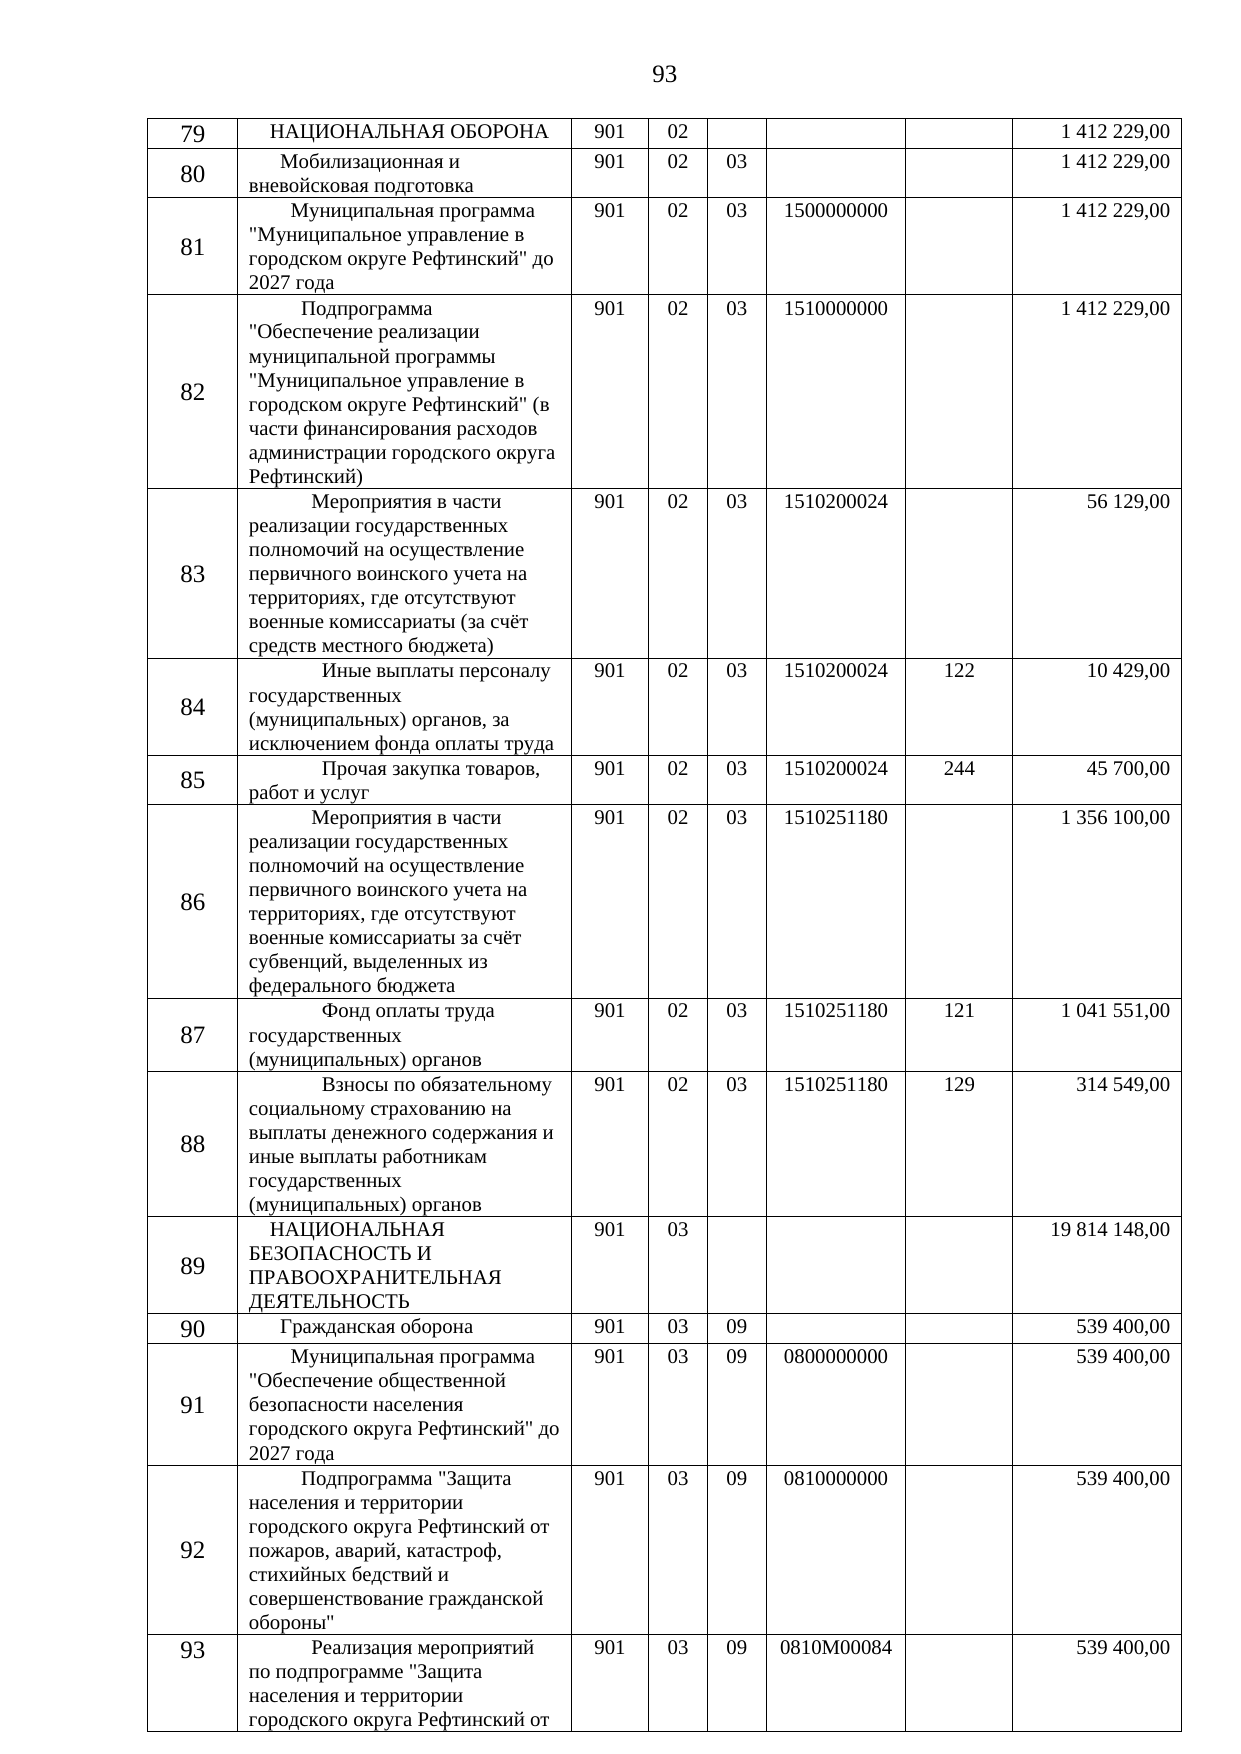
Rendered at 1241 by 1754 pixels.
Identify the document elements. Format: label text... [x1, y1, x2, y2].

table_cell 79 [148, 119, 237, 148]
table_cell 901 [572, 119, 648, 148]
table_cell 88 [148, 1072, 237, 1216]
table_cell 87 [148, 999, 237, 1071]
table_cell [767, 119, 905, 148]
table_cell 1 356 100,00 [1013, 805, 1181, 997]
table_cell 84 [148, 659, 237, 755]
table_cell 901 [572, 1217, 648, 1313]
table_cell 10 429,00 [1013, 659, 1181, 755]
table_cell 901 [572, 805, 648, 997]
table_cell Прочая закупка товаров, работ и услуг [238, 756, 571, 804]
table_cell [906, 805, 1012, 997]
table_cell 1 412 229,00 [1013, 198, 1181, 294]
table_cell 19 814 148,00 [1013, 1217, 1181, 1313]
table_cell 901 [572, 1635, 648, 1731]
table_cell 1 041 551,00 [1013, 999, 1181, 1071]
table_cell 901 [572, 1344, 648, 1464]
table_cell 09 [708, 1466, 766, 1634]
table_cell 901 [572, 295, 648, 488]
table_cell 02 [649, 198, 707, 294]
table_cell 02 [649, 489, 707, 657]
table_cell 09 [708, 1344, 766, 1464]
table_cell 45 700,00 [1013, 756, 1181, 804]
table_cell 1510200024 [767, 756, 905, 804]
table_cell 81 [148, 198, 237, 294]
table_cell 03 [649, 1635, 707, 1731]
table_cell 03 [708, 659, 766, 755]
table_cell 09 [708, 1314, 766, 1343]
table_cell [906, 1314, 1012, 1343]
table_cell 89 [148, 1217, 237, 1313]
table_cell 03 [708, 489, 766, 657]
table_cell 901 [572, 1466, 648, 1634]
table_cell 92 [148, 1466, 237, 1634]
table_cell 86 [148, 805, 237, 997]
table_cell 03 [708, 1072, 766, 1216]
table_cell 244 [906, 756, 1012, 804]
table_cell Мероприятия в части реализации государственных полномочий на осуществление первичного воинского учета на территориях, где отсутствуют военные комиссариаты (за счёт средств местного бюджета) [238, 489, 571, 657]
table_cell 91 [148, 1344, 237, 1464]
table_cell 90 [148, 1314, 237, 1343]
table_cell 1 412 229,00 [1013, 295, 1181, 488]
table_cell 02 [649, 1072, 707, 1216]
table_cell 122 [906, 659, 1012, 755]
table_cell НАЦИОНАЛЬНАЯ ОБОРОНА [238, 119, 571, 148]
table_cell 03 [708, 805, 766, 997]
table_cell 02 [649, 295, 707, 488]
table_cell 93 [148, 1635, 237, 1731]
table_cell [906, 149, 1012, 197]
table_cell 02 [649, 149, 707, 197]
table_cell 09 [708, 1635, 766, 1731]
table_cell Муниципальная программа "Обеспечение общественной безопасности населения городского округа Рефтинский" до 2027 года [238, 1344, 571, 1464]
table_cell 1 412 229,00 [1013, 149, 1181, 197]
table_cell 901 [572, 149, 648, 197]
table_cell Реализация мероприятий по подпрограмме "Защита населения и территории городского округа Рефтинский от [238, 1635, 571, 1731]
table_cell [906, 1217, 1012, 1313]
table_cell [708, 1217, 766, 1313]
table_cell 901 [572, 198, 648, 294]
table_cell 02 [649, 756, 707, 804]
table_cell 539 400,00 [1013, 1466, 1181, 1634]
table_cell 121 [906, 999, 1012, 1071]
table_cell Подпрограмма "Обеспечение реализации муниципальной программы "Муниципальное управление в городском округе Рефтинский" (в части финансирования расходов администрации городского округа Рефтинский) [238, 295, 571, 488]
table_cell Взносы по обязательному социальному страхованию на выплаты денежного содержания и иные выплаты работникам государственных (муниципальных) органов [238, 1072, 571, 1216]
table_cell 0800000000 [767, 1344, 905, 1464]
table_cell 02 [649, 805, 707, 997]
table_cell 129 [906, 1072, 1012, 1216]
table_cell Фонд оплаты труда государственных (муниципальных) органов [238, 999, 571, 1071]
table_cell Подпрограмма "Защита населения и территории городского округа Рефтинский от пожаров, аварий, катастроф, стихийных бедствий и совершенствование гражданской обороны" [238, 1466, 571, 1634]
table_cell 0810М00084 [767, 1635, 905, 1731]
table_cell 901 [572, 1072, 648, 1216]
table_cell 1510251180 [767, 999, 905, 1071]
table_cell 02 [649, 999, 707, 1071]
table_cell 03 [708, 999, 766, 1071]
table_cell 901 [572, 489, 648, 657]
table_cell 56 129,00 [1013, 489, 1181, 657]
table_cell [906, 198, 1012, 294]
table_cell 1510251180 [767, 805, 905, 997]
table_cell 02 [649, 659, 707, 755]
table_cell 03 [708, 149, 766, 197]
table_cell [906, 119, 1012, 148]
table_cell 03 [649, 1217, 707, 1313]
table_cell 314 549,00 [1013, 1072, 1181, 1216]
table_cell Мероприятия в части реализации государственных полномочий на осуществление первичного воинского учета на территориях, где отсутствуют военные комиссариаты за счёт субвенций, выделенных из федерального бюджета [238, 805, 571, 997]
table_cell 1510000000 [767, 295, 905, 488]
table_cell 03 [708, 198, 766, 294]
table_cell 03 [708, 295, 766, 488]
table_cell 539 400,00 [1013, 1344, 1181, 1464]
table_cell 901 [572, 999, 648, 1071]
table_cell 02 [649, 119, 707, 148]
table_cell 1510200024 [767, 659, 905, 755]
table_cell 901 [572, 1314, 648, 1343]
table_cell Гражданская оборона [238, 1314, 571, 1343]
table_cell 03 [649, 1344, 707, 1464]
table_cell 85 [148, 756, 237, 804]
table_cell Иные выплаты персоналу государственных (муниципальных) органов, за исключением фонда оплаты труда [238, 659, 571, 755]
table_cell Мобилизационная и вневойсковая подготовка [238, 149, 571, 197]
table_cell 901 [572, 756, 648, 804]
table_cell 03 [708, 756, 766, 804]
table_cell [906, 489, 1012, 657]
table_cell 0810000000 [767, 1466, 905, 1634]
table_cell 83 [148, 489, 237, 657]
table_cell [906, 1635, 1012, 1731]
table_cell Муниципальная программа "Муниципальное управление в городском округе Рефтинский" до 2027 года [238, 198, 571, 294]
table_cell [906, 1344, 1012, 1464]
table_cell 1510200024 [767, 489, 905, 657]
table_cell [708, 119, 766, 148]
table_cell 80 [148, 149, 237, 197]
table_cell 901 [572, 659, 648, 755]
table_cell 82 [148, 295, 237, 488]
table_cell НАЦИОНАЛЬНАЯ БЕЗОПАСНОСТЬ И ПРАВООХРАНИТЕЛЬНАЯ ДЕЯТЕЛЬНОСТЬ [238, 1217, 571, 1313]
table_cell 1 412 229,00 [1013, 119, 1181, 148]
table_cell [767, 1314, 905, 1343]
table_cell 539 400,00 [1013, 1635, 1181, 1731]
table_cell [767, 1217, 905, 1313]
table_cell 03 [649, 1466, 707, 1634]
table_cell 1500000000 [767, 198, 905, 294]
table_cell [906, 1466, 1012, 1634]
table_cell 1510251180 [767, 1072, 905, 1216]
table_cell [906, 295, 1012, 488]
table_cell 03 [649, 1314, 707, 1343]
table_cell [767, 149, 905, 197]
table_cell 539 400,00 [1013, 1314, 1181, 1343]
